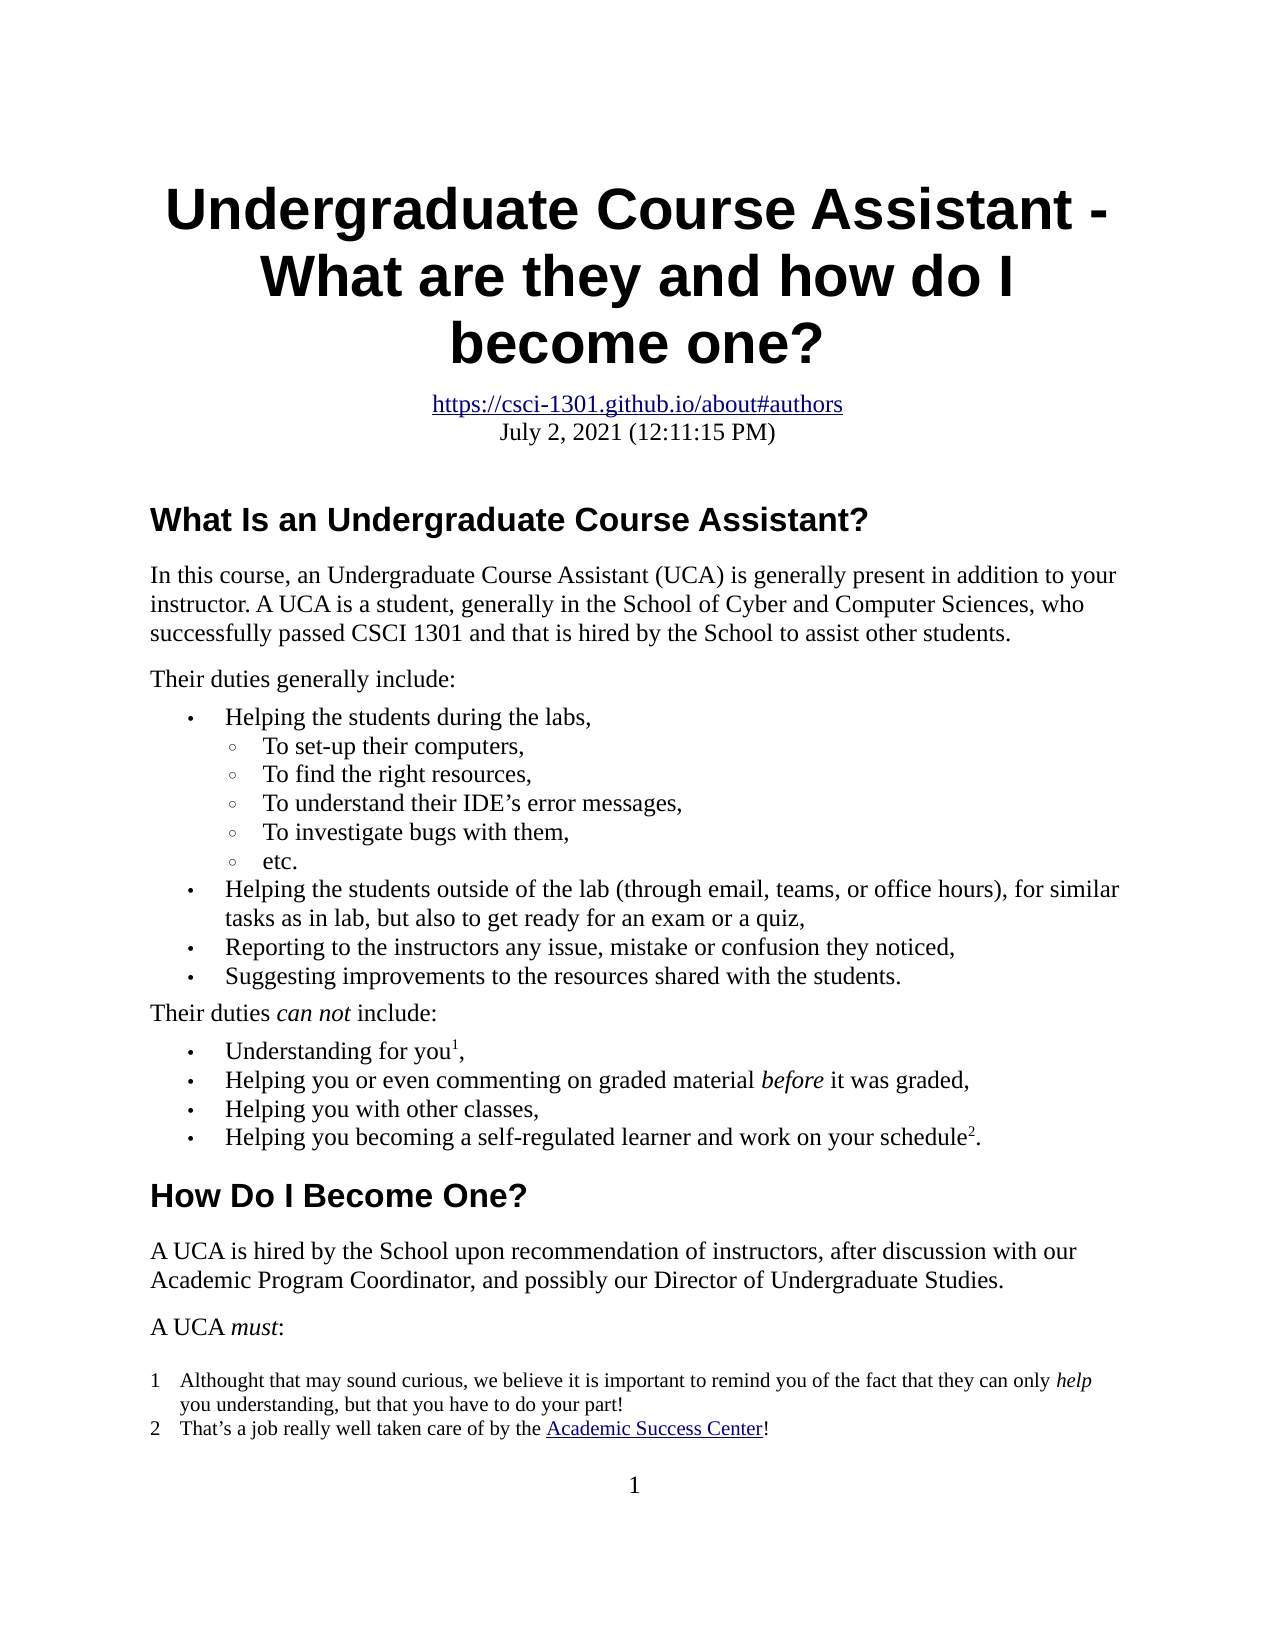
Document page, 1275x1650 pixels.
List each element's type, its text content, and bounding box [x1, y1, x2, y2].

list Helping the students during the labs, [187, 702, 1125, 731]
list Helping the students outside of the lab (through email, teams, or office hours), for similar tasks as in lab, but also to get ready for an exam or a quiz, [187, 874, 1125, 932]
subtitle How Do I Become One? [150, 1176, 1125, 1215]
subtitle What Is an Undergraduate Course Assistant? [150, 500, 1125, 539]
text July 2, 2021 (12:11:15 PM) [150, 417, 1125, 446]
list That’s a job really well taken care of by the Academic Success Center! [150, 1416, 1125, 1440]
list Suggesting improvements to the resources shared with the students. [187, 961, 1125, 989]
text A UCA is hired by the School upon recommendation of instructors, after discussion with our Academic Program Coordinator, and possibly our Director of Undergraduate Studies. [150, 1236, 1125, 1294]
list To investigate bugs with them, [225, 817, 1125, 846]
list Helping you or even commenting on graded material before it was graded, [187, 1065, 1125, 1094]
list Reporting to the instructors any issue, mistake or confusion they noticed, [187, 932, 1125, 961]
text Their duties generally include: [150, 664, 1125, 693]
list To understand their IDE’s error messages, [225, 788, 1125, 817]
list To find the right resources, [225, 759, 1125, 788]
text A UCA must: [150, 1312, 1125, 1340]
text https://csci-1301.github.io/about#authors [150, 389, 1125, 417]
list Helping you with other classes, [187, 1094, 1125, 1122]
text Their duties can not include: [150, 998, 1125, 1027]
text In this course, an Undergraduate Course Assistant (UCA) is generally present in addition to your instructor. A UCA is a student, generally in the School of Cyber and Computer Sciences, who successfully passed CSCI 1301 and that is hired by the School to assist other students. [150, 560, 1125, 646]
list Helping you becoming a self-regulated learner and work on your schedule. [187, 1122, 1125, 1151]
list To set-up their computers, [225, 731, 1125, 759]
list Althought that may sound curious, we believe it is important to remind you of the fact that they can only help you understanding, but that you have to do your part! [150, 1368, 1125, 1416]
list Understanding for you, [187, 1036, 1125, 1065]
list etc. [225, 846, 1125, 874]
title Undergraduate Course Assistant - What are they and how do I become one? [150, 175, 1125, 376]
